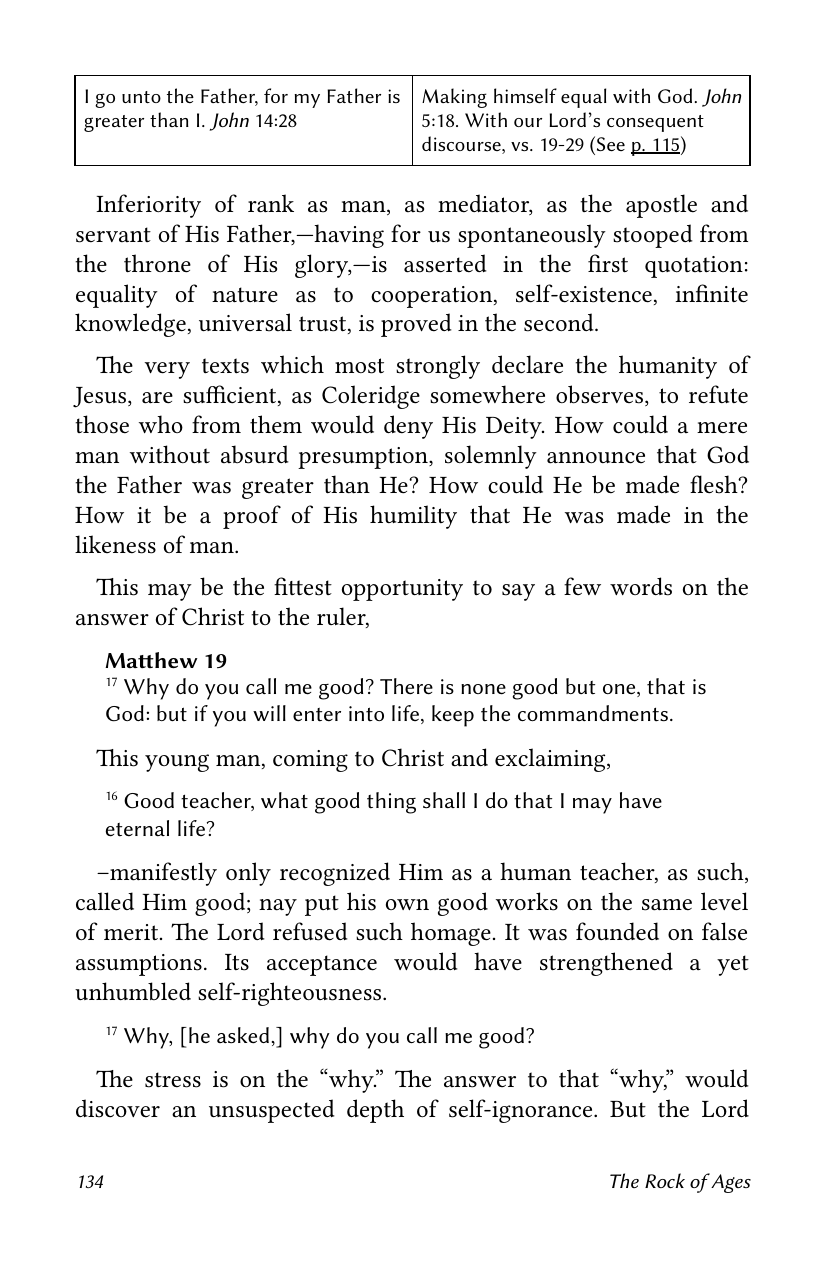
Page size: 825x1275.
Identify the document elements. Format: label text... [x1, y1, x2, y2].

text This young man, coming to Christ and exclaiming, [75, 743, 750, 772]
table_header I go unto the Father, for my Father is greater than I. John 14:28 [76, 76, 412, 165]
table_header Making himself equal with God. John 5:18. With our Lord’s consequent discourse, vs. 19-29 (See p. 115) [413, 76, 749, 165]
text 17 Why do you call me good? There is none good but one, that is God: but if you will enter into life, keep the commandments. [105, 674, 720, 727]
text Inferiority of rank as man, as mediator, as the apostle and servant of His Father,—having for us spontaneously stooped from the throne of His glory,—is asserted in the first quotation: equality of nature as to cooperation, self-existence, infinite knowledge, universal trust, is proved in the second. [75, 190, 750, 338]
text –manifestly only recognized Him as a human teacher, as such, called Him good; nay put his own good works on the same level of merit. The Lord refused such homage. It was founded on false assumptions. Its acceptance would have strengthened a yet unhumbled self-righteousness. [75, 858, 750, 1006]
text The stress is on the “why.” The answer to that “why,” would discover an unsuspected depth of self-ignorance. But the Lord [75, 1065, 750, 1123]
text The very texts which most strongly declare the humanity of Jesus, are sufficient, as Coleridge somewhere observes, to refute those who from them would deny His Deity. How could a mere man without absurd presumption, solemnly announce that God the Father was greater than He? How could He be made flesh? How it be a proof of His humility that He was made in the likeness of man. [75, 351, 750, 559]
text 17 Why, [he asked,] why do you call me good? [105, 1023, 720, 1049]
text Matthew 19 [105, 648, 750, 674]
text 16 Good teacher, what good thing shall I do that I may have eternal life? [105, 788, 720, 842]
text This may be the fittest opportunity to say a few words on the answer of Christ to the ruler, [75, 573, 750, 631]
